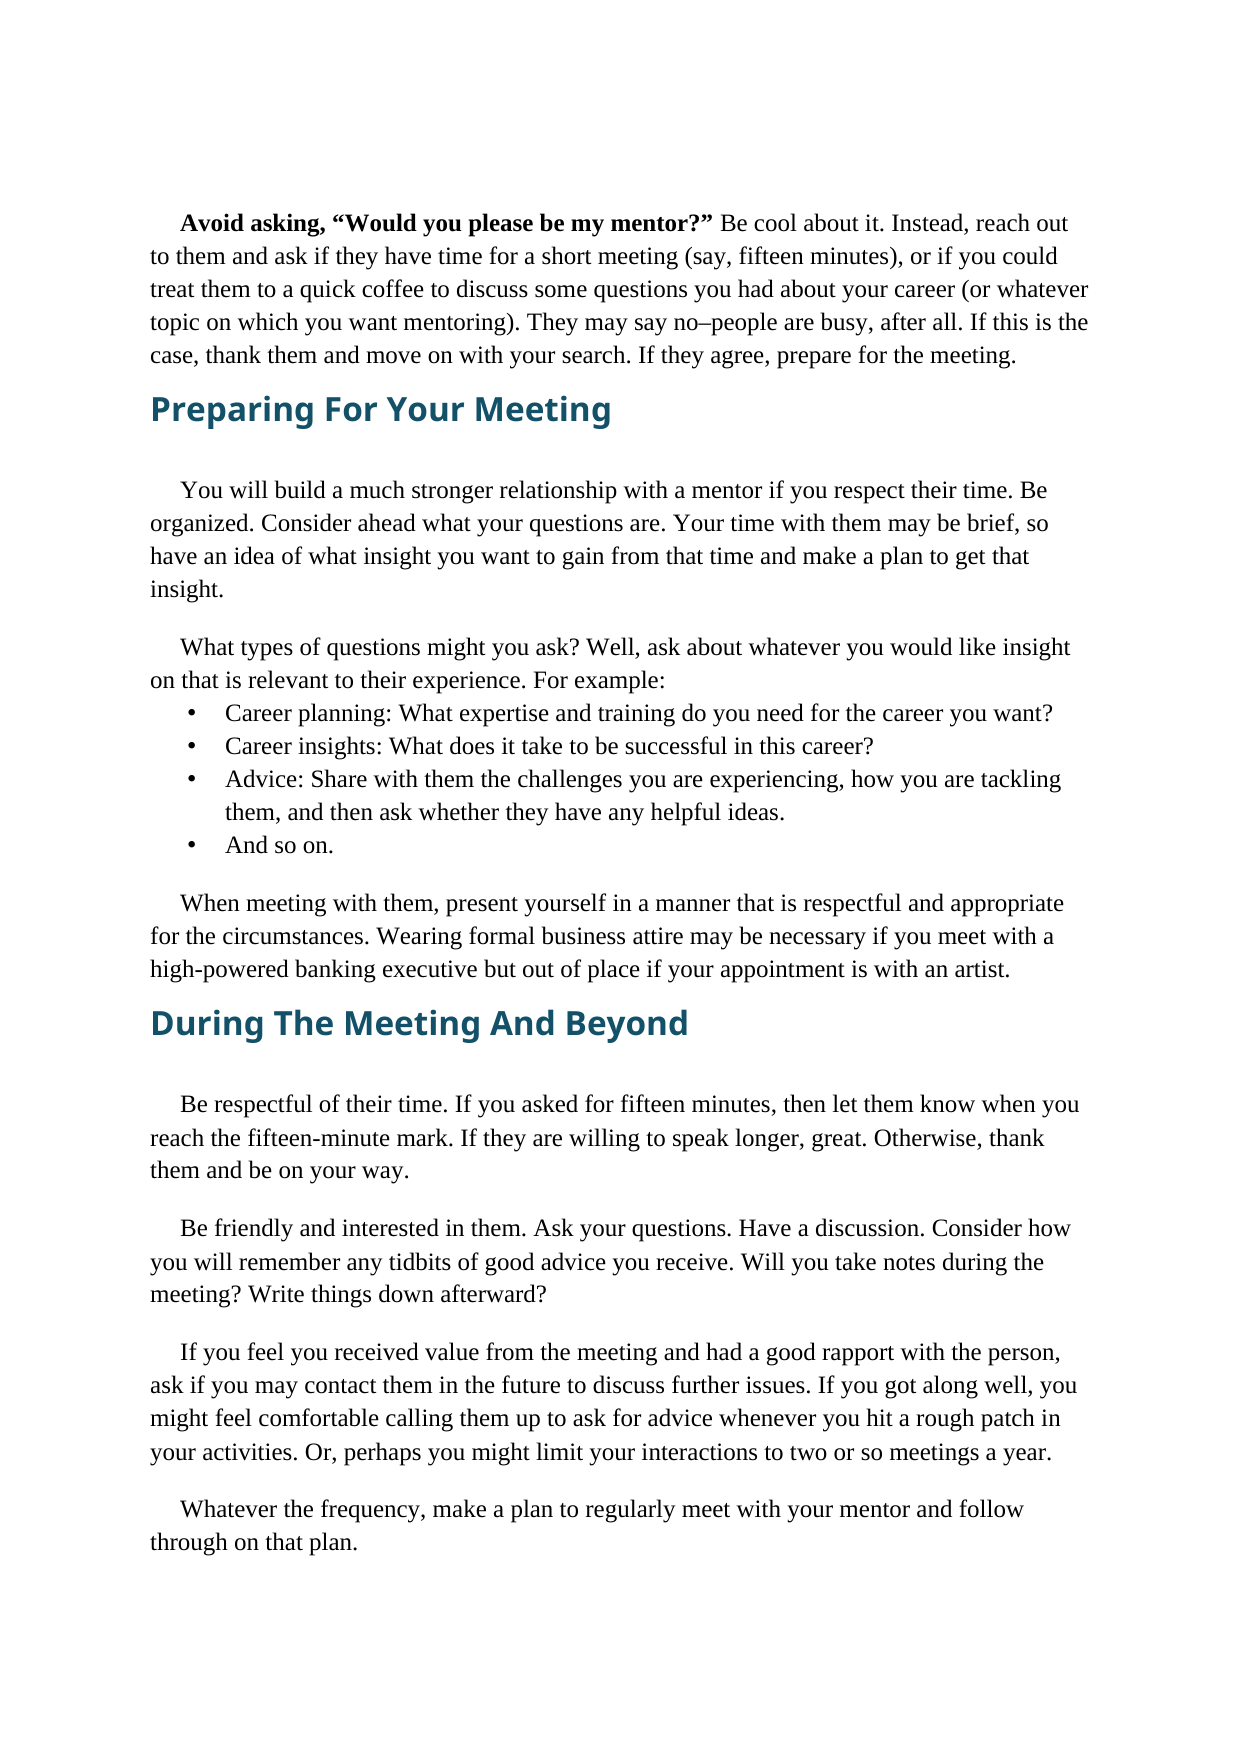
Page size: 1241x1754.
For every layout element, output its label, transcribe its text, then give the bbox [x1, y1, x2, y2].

subtitle Preparing For Your Meeting [150, 386, 1090, 431]
text Avoid asking, “Would you please be my mentor?” Be cool about it. Instead, reach out to them and ask if they have time for a short meeting (say, fifteen minutes), or if you could treat them to a quick coffee to discuss some questions you had about your career (or whatever topic on which you want mentoring). They may say no–people are busy, after all. If this is the case, thank them and move on with your search. If they agree, prepare for the meeting. [150, 208, 1090, 369]
list Career planning: What expertise and training do you need for the career you want? [187, 698, 1090, 727]
list Career insights: What does it take to be successful in this career? [187, 731, 1090, 760]
text If you feel you received value from the meeting and had a good rapport with the person, ask if you may contact them in the future to discuss further issues. If you got along well, you might feel comfortable calling them up to ask for advice whenever you hit a rough patch in your activities. Or, perhaps you might limit your interactions to two or so meetings a year. [150, 1337, 1090, 1465]
text What types of questions might you ask? Well, ask about whatever you would like insight on that is relevant to their experience. For example: [150, 632, 1090, 694]
text Be respectful of their time. If you asked for fifteen minutes, then let them know when you reach the fifteen-minute mark. If they are willing to speak longer, great. Otherwise, thank them and be on your way. [150, 1089, 1090, 1184]
text Be friendly and interested in them. Ask your questions. Have a discussion. Consider how you will remember any tidbits of good advice you receive. Will you take notes during the meeting? Write things down afterward? [150, 1213, 1090, 1308]
text Whatever the frequency, make a plan to regularly meet with your mentor and follow through on that plan. [150, 1494, 1090, 1556]
list And so on. [187, 831, 1090, 859]
text When meeting with them, present yourself in a manner that is respectful and appropriate for the circumstances. Wearing formal business attire may be necessary if you meet with a high-powered banking executive but out of place if your appointment is with an artist. [150, 888, 1090, 983]
subtitle During The Meeting And Beyond [150, 1000, 1090, 1045]
text You will build a much stronger relationship with a mentor if you respect their time. Be organized. Consider ahead what your questions are. Your time with them may be brief, so have an idea of what insight you want to gain from that time and make a plan to get that insight. [150, 475, 1090, 603]
list Advice: Share with them the challenges you are experiencing, how you are tackling them, and then ask whether they have any helpful ideas. [187, 764, 1090, 826]
